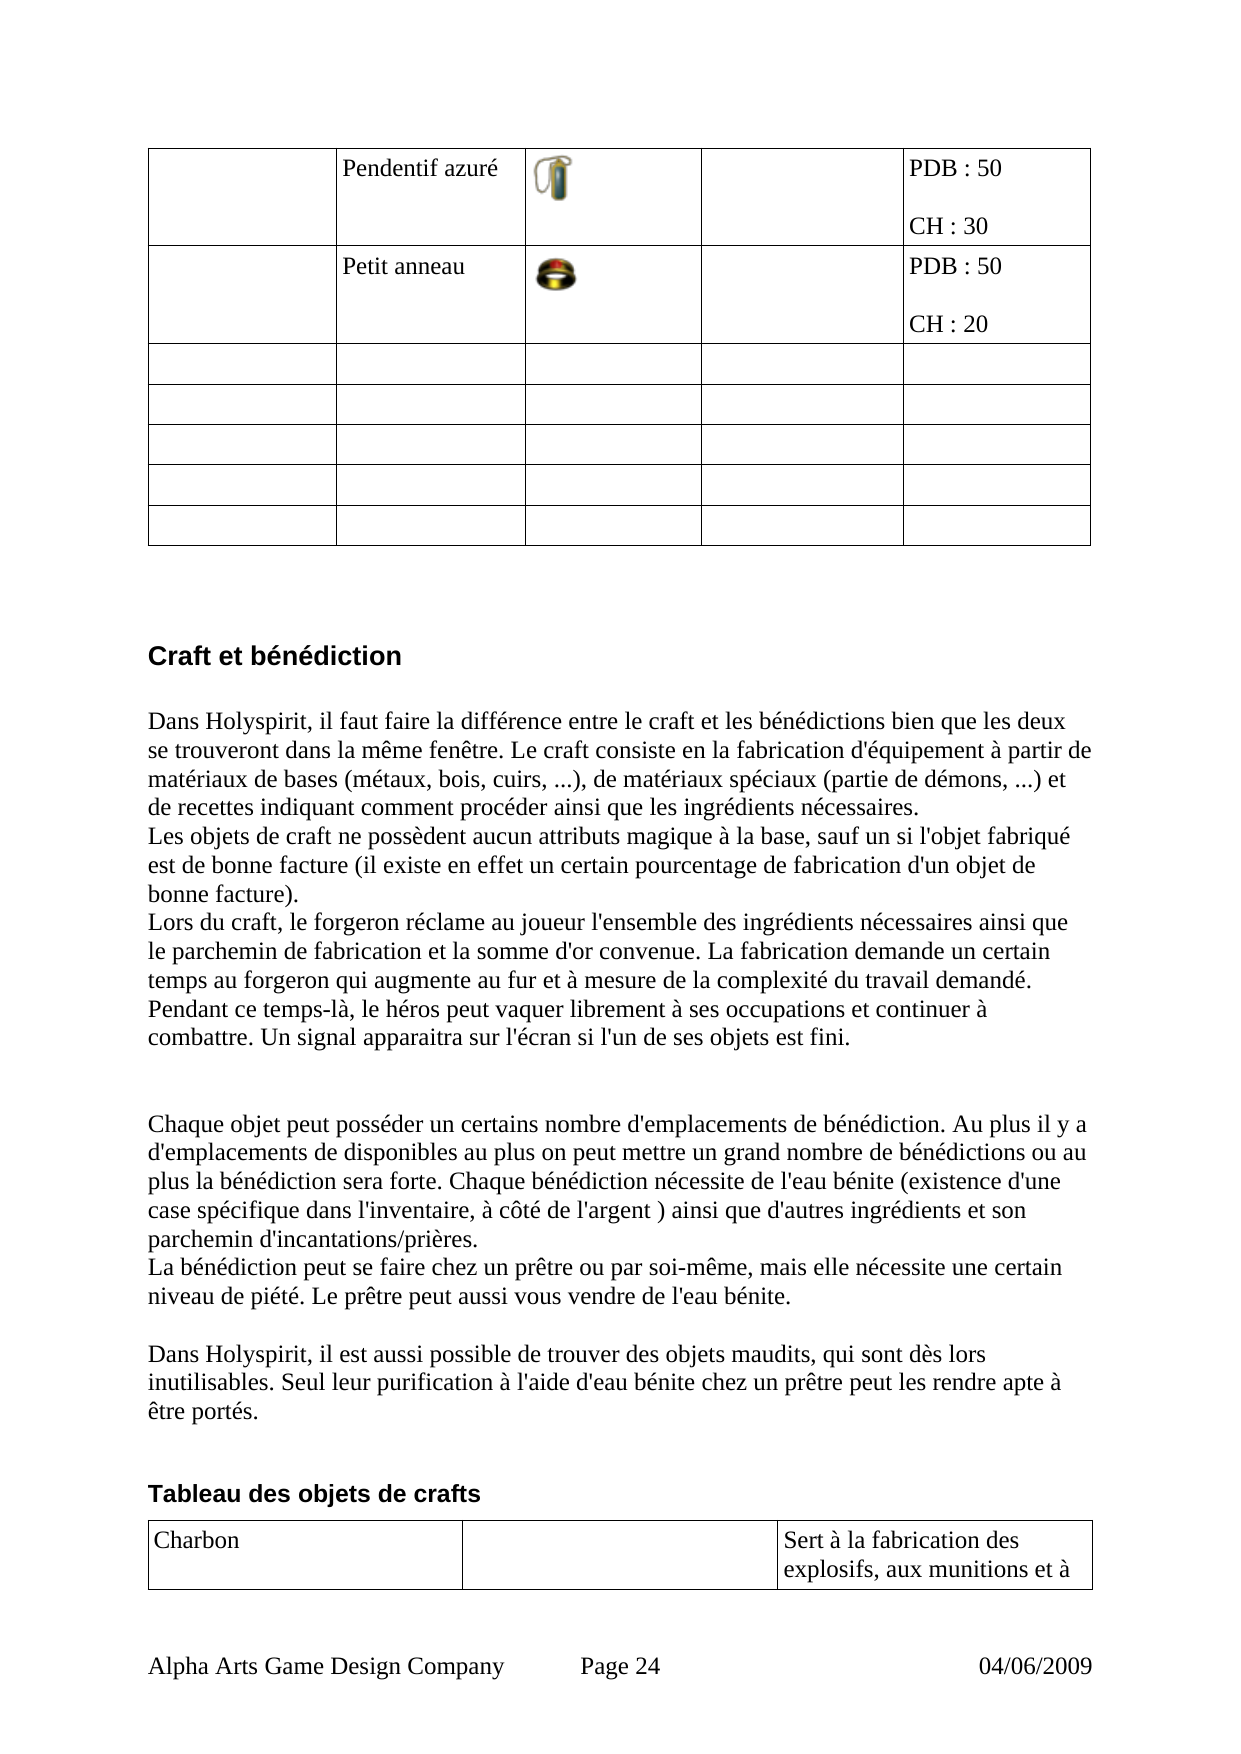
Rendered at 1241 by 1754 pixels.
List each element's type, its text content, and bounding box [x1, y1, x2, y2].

table_cell [904, 344, 1090, 383]
table_header [463, 1521, 777, 1589]
text Les objets de craft ne possèdent aucun attributs magique à la base, sauf un si l'objet fabriqué est de bonne facture (il existe en effet un certain pourcentage de fabrication d'un objet de bonne facture). [148, 821, 1092, 907]
text Dans Holyspirit, il est aussi possible de trouver des objets maudits, qui sont dès lors inutilisables. Seul leur purification à l'aide d'eau bénite chez un prêtre peut les rendre apte à être portés. [148, 1339, 1092, 1425]
table_cell [337, 425, 525, 464]
table_cell PDB : 50 CH : 30 [904, 149, 1090, 245]
table_cell [149, 506, 336, 545]
table_cell [526, 149, 701, 245]
table_cell [149, 385, 336, 424]
table_cell [337, 344, 525, 383]
table_cell [702, 465, 903, 504]
table_header Sert à la fabrication des explosifs, aux munitions et à [778, 1521, 1092, 1589]
table_cell [904, 465, 1090, 504]
table_cell [526, 385, 701, 424]
picture [531, 251, 582, 302]
table_cell [702, 344, 903, 383]
table_cell [337, 465, 525, 504]
table_cell [149, 344, 336, 383]
table_cell [702, 506, 903, 545]
table_cell [526, 425, 701, 464]
text La bénédiction peut se faire chez un prêtre ou par soi-même, mais elle nécessite une certain niveau de piété. Le prêtre peut aussi vous vendre de l'eau bénite. [148, 1252, 1092, 1310]
text Chaque objet peut posséder un certains nombre d'emplacements de bénédiction. Au plus il y a d'emplacements de disponibles au plus on peut mettre un grand nombre de bénédictions ou au plus la bénédiction sera forte. Chaque bénédiction nécessite de l'eau bénite (existence d'une case spécifique dans l'inventaire, à côté de l'argent ) ainsi que d'autres ingrédients et son parchemin d'incantations/prières. [148, 1109, 1092, 1252]
text Dans Holyspirit, il faut faire la différence entre le craft et les bénédictions bien que les deux se trouveront dans la même fenêtre. Le craft consiste en la fabrication d'équipement à partir de matériaux de bases (métaux, bois, cuirs, ...), de matériaux spéciaux (partie de démons, ...) et de recettes indiquant comment procéder ainsi que les ingrédients nécessaires. [148, 706, 1092, 821]
subtitle Tableau des objets de crafts [148, 1479, 1092, 1507]
table_cell Pendentif azuré [337, 149, 525, 245]
table_cell [702, 385, 903, 424]
table_cell [702, 246, 903, 343]
table_cell [149, 425, 336, 464]
table_header Charbon [149, 1521, 462, 1589]
table_cell [526, 344, 701, 383]
table_cell [702, 149, 903, 245]
table_cell [904, 385, 1090, 424]
picture [531, 153, 582, 204]
table_cell [702, 425, 903, 464]
table_cell [149, 149, 336, 245]
table_cell Petit anneau [337, 246, 525, 343]
table_cell PDB : 50 CH : 20 [904, 246, 1090, 343]
table_cell [526, 506, 701, 545]
table_cell [337, 385, 525, 424]
text Lors du craft, le forgeron réclame au joueur l'ensemble des ingrédients nécessaires ainsi que le parchemin de fabrication et la somme d'or convenue. La fabrication demande un certain temps au forgeron qui augmente au fur et à mesure de la complexité du travail demandé. Pendant ce temps-là, le héros peut vaquer librement à ses occupations et continuer à combattre. Un signal apparaitra sur l'écran si l'un de ses objets est fini. [148, 907, 1092, 1051]
table_cell [149, 246, 336, 343]
subtitle Craft et bénédiction [148, 640, 1092, 671]
table_cell [526, 465, 701, 504]
table_cell [526, 246, 701, 343]
table_cell [149, 465, 336, 504]
table_cell [904, 506, 1090, 545]
table_cell [337, 506, 525, 545]
table_cell [904, 425, 1090, 464]
